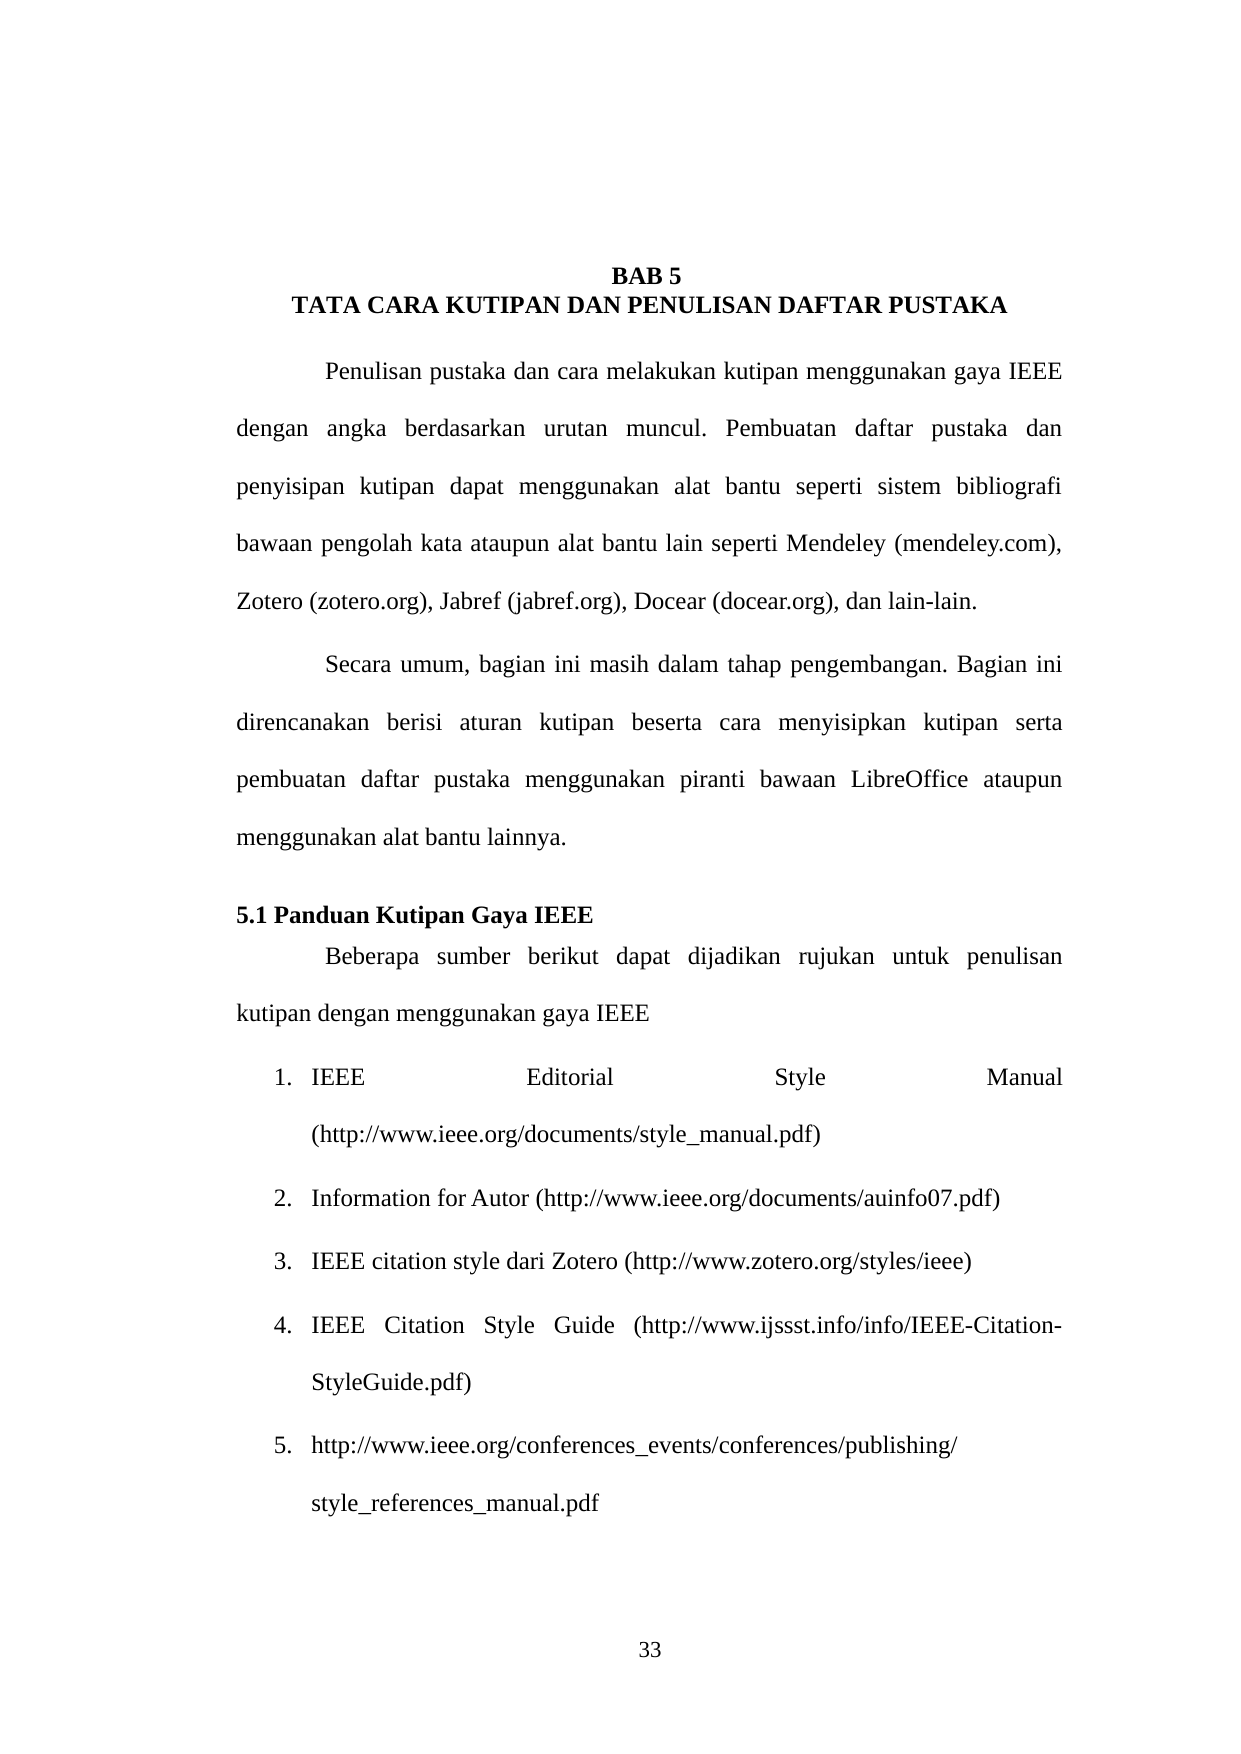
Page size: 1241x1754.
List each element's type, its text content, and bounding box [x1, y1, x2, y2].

list IEEE Citation Style Guide (http://www.ijssst.info/info/IEEE-Citation-StyleGuide.pdf) [274, 1310, 1063, 1396]
list Information for Autor (http://www.ieee.org/documents/auinfo07.pdf) [274, 1183, 1063, 1212]
list IEEE citation style dari Zotero (http://www.zotero.org/styles/ieee) [274, 1246, 1063, 1275]
subtitle Panduan Kutipan Gaya IEEE [236, 900, 1063, 928]
text Secara umum, bagian ini masih dalam tahap pengembangan. Bagian ini direncanakan berisi aturan kutipan beserta cara menyisipkan kutipan serta pembuatan daftar pustaka menggunakan piranti bawaan LibreOffice ataupun menggunakan alat bantu lainnya. [236, 649, 1063, 850]
text Beberapa sumber berikut dapat dijadikan rujukan untuk penulisan kutipan dengan menggunakan gaya IEEE [236, 941, 1063, 1027]
subtitle TATA CARA KUTIPAN DAN PENULISAN DAFTAR PUSTAKA [236, 261, 1063, 318]
list IEEE Editorial Style Manual (http://www.ieee.org/documents/style_manual.pdf) [274, 1062, 1063, 1148]
list http://www.ieee.org/conferences_events/conferences/publishing/style_references_manual.pdf [274, 1431, 1063, 1517]
text Penulisan pustaka dan cara melakukan kutipan menggunakan gaya IEEE dengan angka berdasarkan urutan muncul. Pembuatan daftar pustaka dan penyisipan kutipan dapat menggunakan alat bantu seperti sistem bibliografi bawaan pengolah kata ataupun alat bantu lain seperti Mendeley (mendeley.com), Zotero (zotero.org), Jabref (jabref.org), Docear (docear.org), dan lain-lain. [236, 356, 1063, 614]
